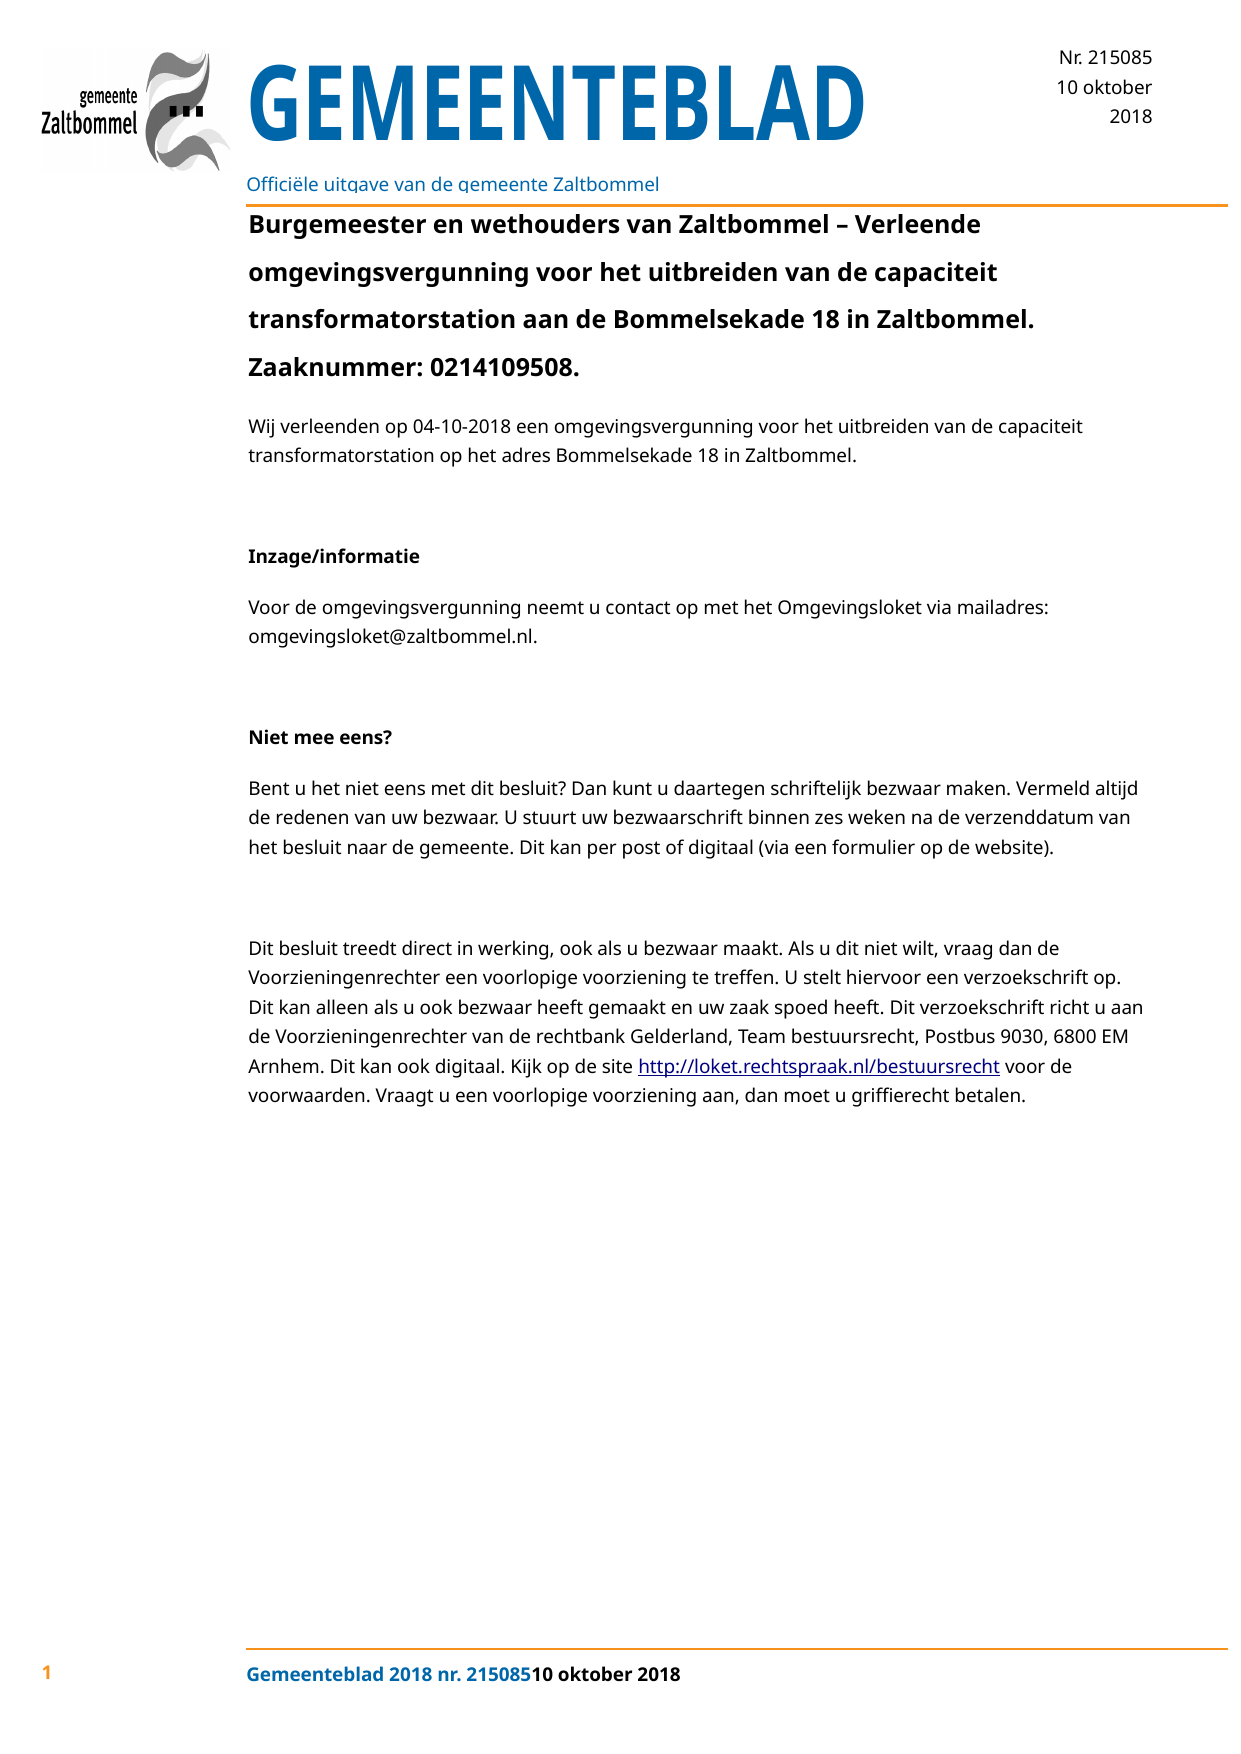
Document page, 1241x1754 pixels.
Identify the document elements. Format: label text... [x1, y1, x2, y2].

text Inzage/informatie [248, 543, 1152, 569]
text Wij verleenden op 04-10-2018 een omgevingsvergunning voor het uitbreiden van de capaciteit transformatorstation op het adres Bommelsekade 18 in Zaltbommel. [248, 413, 1152, 468]
text Dit besluit treedt direct in werking, ook als u bezwaar maakt. Als u dit niet wilt, vraag dan de Voorzieningenrechter een voorlopige voorziening te treffen. U stelt hiervoor een verzoekschrift op. Dit kan alleen als u ook bezwaar heeft gemaakt en uw zaak spoed heeft. Dit verzoekschrift richt u aan de Voorzieningenrechter van de rechtbank Gelderland, Team bestuursrecht, Postbus 9030, 6800 EM Arnhem. Dit kan ook digitaal. Kijk op de site http://loket.rechtspraak.nl/bestuursrecht voor de voorwaarden. Vraagt u een voorlopige voorziening aan, dan moet u griffierecht betalen. [248, 935, 1152, 1108]
text Bent u het niet eens met dit besluit? Dan kunt u daartegen schriftelijk bezwaar maken. Vermeld altijd de redenen van uw bezwaar. U stuurt uw bezwaarschrift binnen zes weken na de verzenddatum van het besluit naar de gemeente. Dit kan per post of digitaal (via een formulier op de website). [248, 775, 1152, 860]
text Niet mee eens? [248, 724, 1152, 750]
picture [41, 47, 231, 172]
text Burgemeester en wethouders van Zaltbommel – Verleende omgevingsvergunning voor het uitbreiden van de capaciteit transformatorstation aan de Bommelsekade 18 in Zaltbommel. Zaaknummer: 0214109508. [248, 207, 1152, 384]
text Voor de omgevingsvergunning neemt u contact op met het Omgevingsloket via mailadres: omgevingsloket@zaltbommel.nl. [248, 594, 1152, 649]
